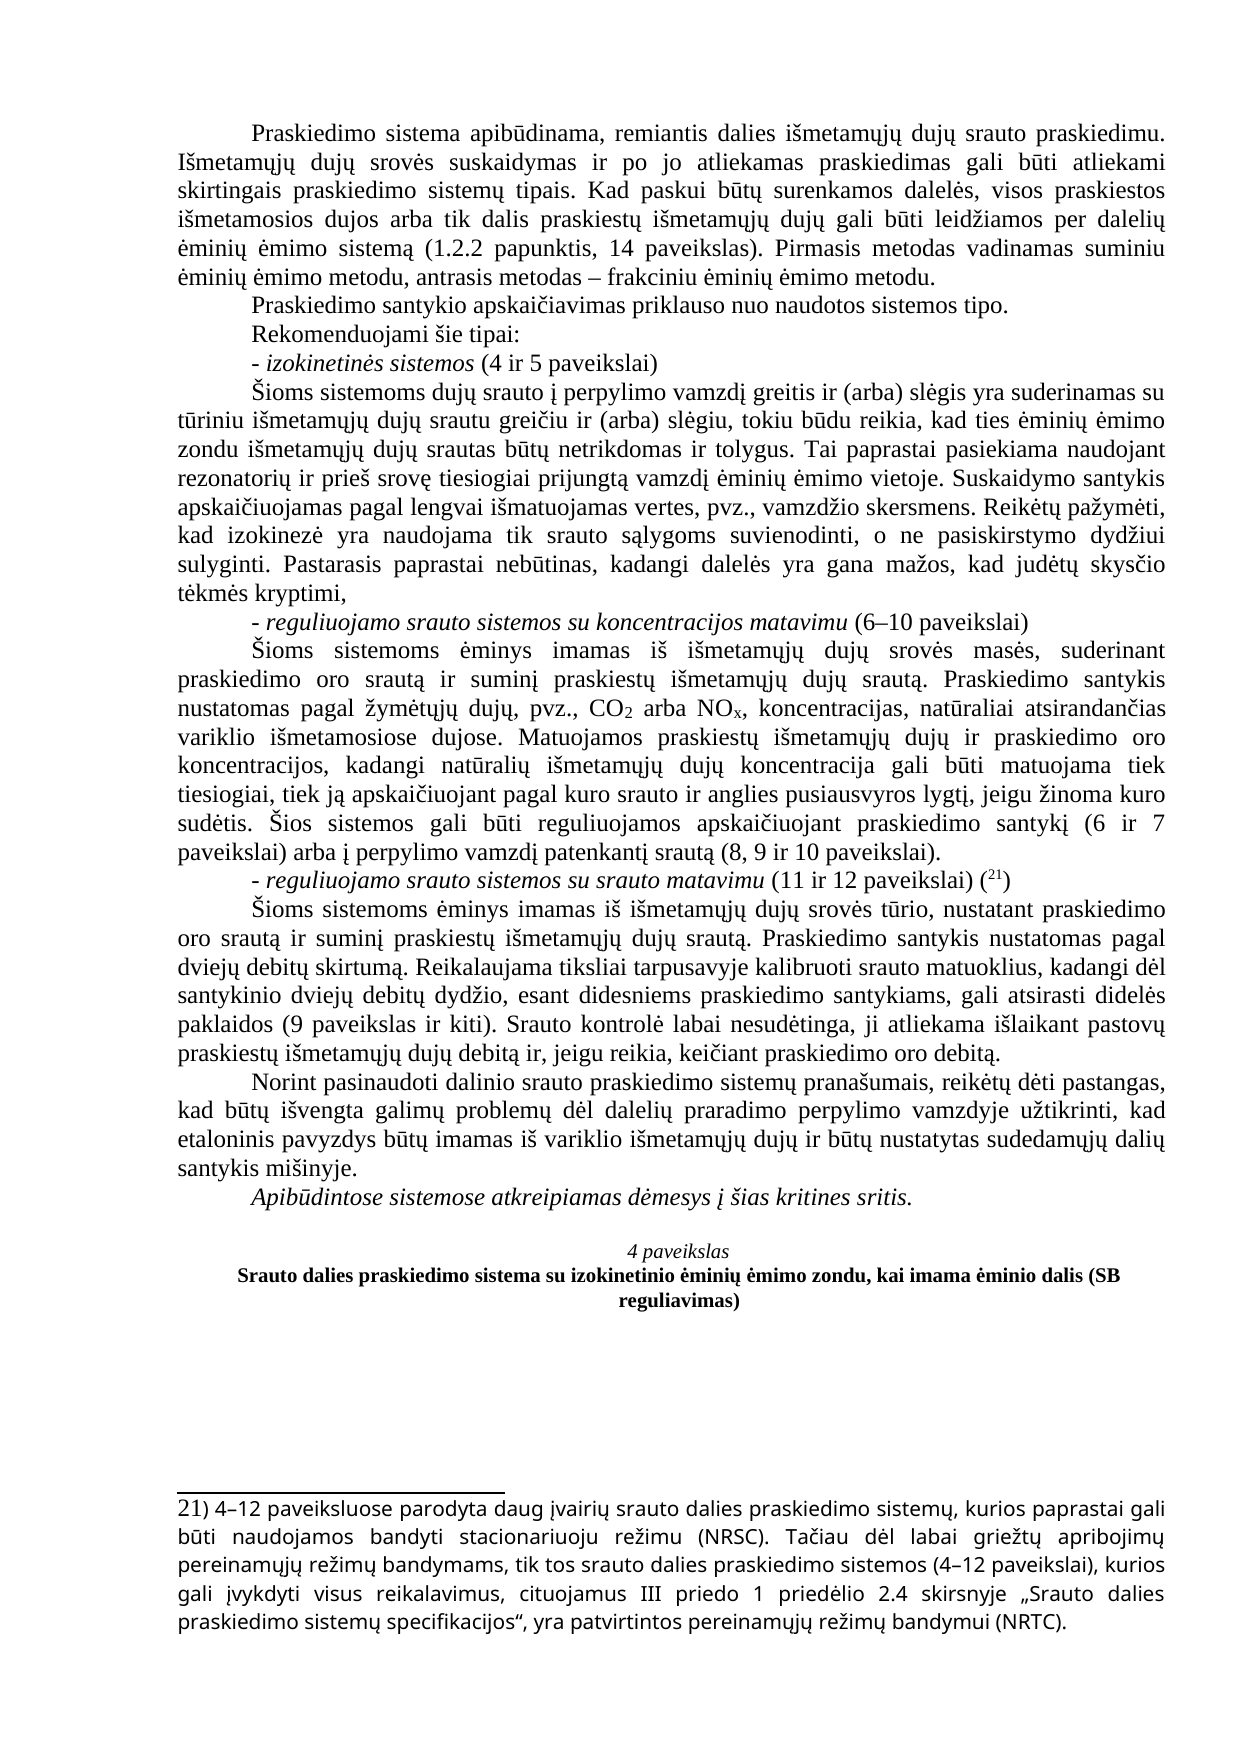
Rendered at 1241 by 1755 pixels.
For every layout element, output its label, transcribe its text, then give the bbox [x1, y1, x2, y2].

text Šioms sistemoms ėminys imamas iš išmetamųjų dujų srovės masės, suderinant praskiedimo oro srautą ir suminį praskiestų išmetamųjų dujų srautą. Praskiedimo santykis nustatomas pagal žymėtųjų dujų, pvz., CO2 arba NOx, koncentracijas, natūraliai atsirandančias variklio išmetamosiose dujose. Matuojamos praskiestų išmetamųjų dujų ir praskiedimo oro koncentracijos, kadangi natūralių išmetamųjų dujų koncentracija gali būti matuojama tiek tiesiogiai, tiek ją apskaičiuojant pagal kuro srauto ir anglies pusiausvyros lygtį, jeigu žinoma kuro sudėtis. Šios sistemos gali būti reguliuojamos apskaičiuojant praskiedimo santykį (6 ir 7 paveikslai) arba į perpylimo vamzdį patenkantį srautą (8, 9 ir 10 paveikslai). [177, 636, 1166, 866]
text Norint pasinaudoti dalinio srauto praskiedimo sistemų pranašumais, reikėtų dėti pastangas, kad būtų išvengta galimų problemų dėl dalelių praradimo perpylimo vamzdyje užtikrinti, kad etaloninis pavyzdys būtų imamas iš variklio išmetamųjų dujų ir būtų nustatytas sudedamųjų dalių santykis mišinyje. [177, 1067, 1166, 1182]
table_cell Srauto dalies praskiedimo sistema su izokinetinio ėminių ėmimo zondu, kai imama ėminio dalis (SB reguliavimas) [177, 1264, 1181, 1312]
text - izokinetinės sistemos (4 ir 5 paveikslai) [177, 348, 1166, 377]
text Praskiedimo sistema apibūdinama, remiantis dalies išmetamųjų dujų srauto praskiedimu. Išmetamųjų dujų srovės suskaidymas ir po jo atliekamas praskiedimas gali būti atliekami skirtingais praskiedimo sistemų tipais. Kad paskui būtų surenkamos dalelės, visos praskiestos išmetamosios dujos arba tik dalis praskiestų išmetamųjų dujų gali būti leidžiamos per dalelių ėminių ėmimo sistemą (1.2.2 papunktis, 14 paveikslas). Pirmasis metodas vadinamas suminiu ėminių ėmimo metodu, antrasis metodas – frakciniu ėminių ėmimo metodu. [177, 118, 1166, 291]
text - reguliuojamo srauto sistemos su srauto matavimu (11 ir 12 paveikslai) () [177, 866, 1166, 894]
table_header 4 paveikslas [177, 1239, 1181, 1263]
text Praskiedimo santykio apskaičiavimas priklauso nuo naudotos sistemos tipo. [177, 291, 1166, 319]
text - reguliuojamo srauto sistemos su koncentracijos matavimu (6–10 paveikslai) [177, 607, 1166, 636]
text Rekomenduojami šie tipai: [177, 319, 1166, 348]
text Šioms sistemoms dujų srauto į perpylimo vamzdį greitis ir (arba) slėgis yra suderinamas su tūriniu išmetamųjų dujų srautu greičiu ir (arba) slėgiu, tokiu būdu reikia, kad ties ėminių ėmimo zondu išmetamųjų dujų srautas būtų netrikdomas ir tolygus. Tai paprastai pasiekiama naudojant rezonatorių ir prieš srovę tiesiogiai prijungtą vamzdį ėminių ėmimo vietoje. Suskaidymo santykis apskaičiuojamas pagal lengvai išmatuojamas vertes, pvz., vamzdžio skersmens. Reikėtų pažymėti, kad izokinezė yra naudojama tik srauto sąlygoms suvienodinti, o ne pasiskirstymo dydžiui sulyginti. Pastarasis paprastai nebūtinas, kadangi dalelės yra gana mažos, kad judėtų skysčio tėkmės kryptimi, [177, 377, 1166, 607]
text Apibūdintose sistemose atkreipiamas dėmesys į šias kritines sritis. [177, 1182, 1166, 1211]
text Šioms sistemoms ėminys imamas iš išmetamųjų dujų srovės tūrio, nustatant praskiedimo oro srautą ir suminį praskiestų išmetamųjų dujų srautą. Praskiedimo santykis nustatomas pagal dviejų debitų skirtumą. Reikalaujama tiksliai tarpusavyje kalibruoti srauto matuoklius, kadangi dėl santykinio dviejų debitų dydžio, esant didesniems praskiedimo santykiams, gali atsirasti didelės paklaidos (9 paveikslas ir kiti). Srauto kontrolė labai nesudėtinga, ji atliekama išlaikant pastovų praskiestų išmetamųjų dujų debitą ir, jeigu reikia, keičiant praskiedimo oro debitą. [177, 894, 1166, 1067]
text ) 4–12 paveiksluose parodyta daug įvairių srauto dalies praskiedimo sistemų, kurios paprastai gali būti naudojamos bandyti stacionariuoju režimu (NRSC). Tačiau dėl labai griežtų apribojimų pereinamųjų režimų bandymams, tik tos srauto dalies praskiedimo sistemos (4–12 paveikslai), kurios gali įvykdyti visus reikalavimus, cituojamus III priedo 1 priedėlio 2.4 skirsnyje „Srauto dalies praskiedimo sistemų specifikacijos“, yra patvirtintos pereinamųjų režimų bandymui (NRTC). [177, 1493, 1166, 1636]
